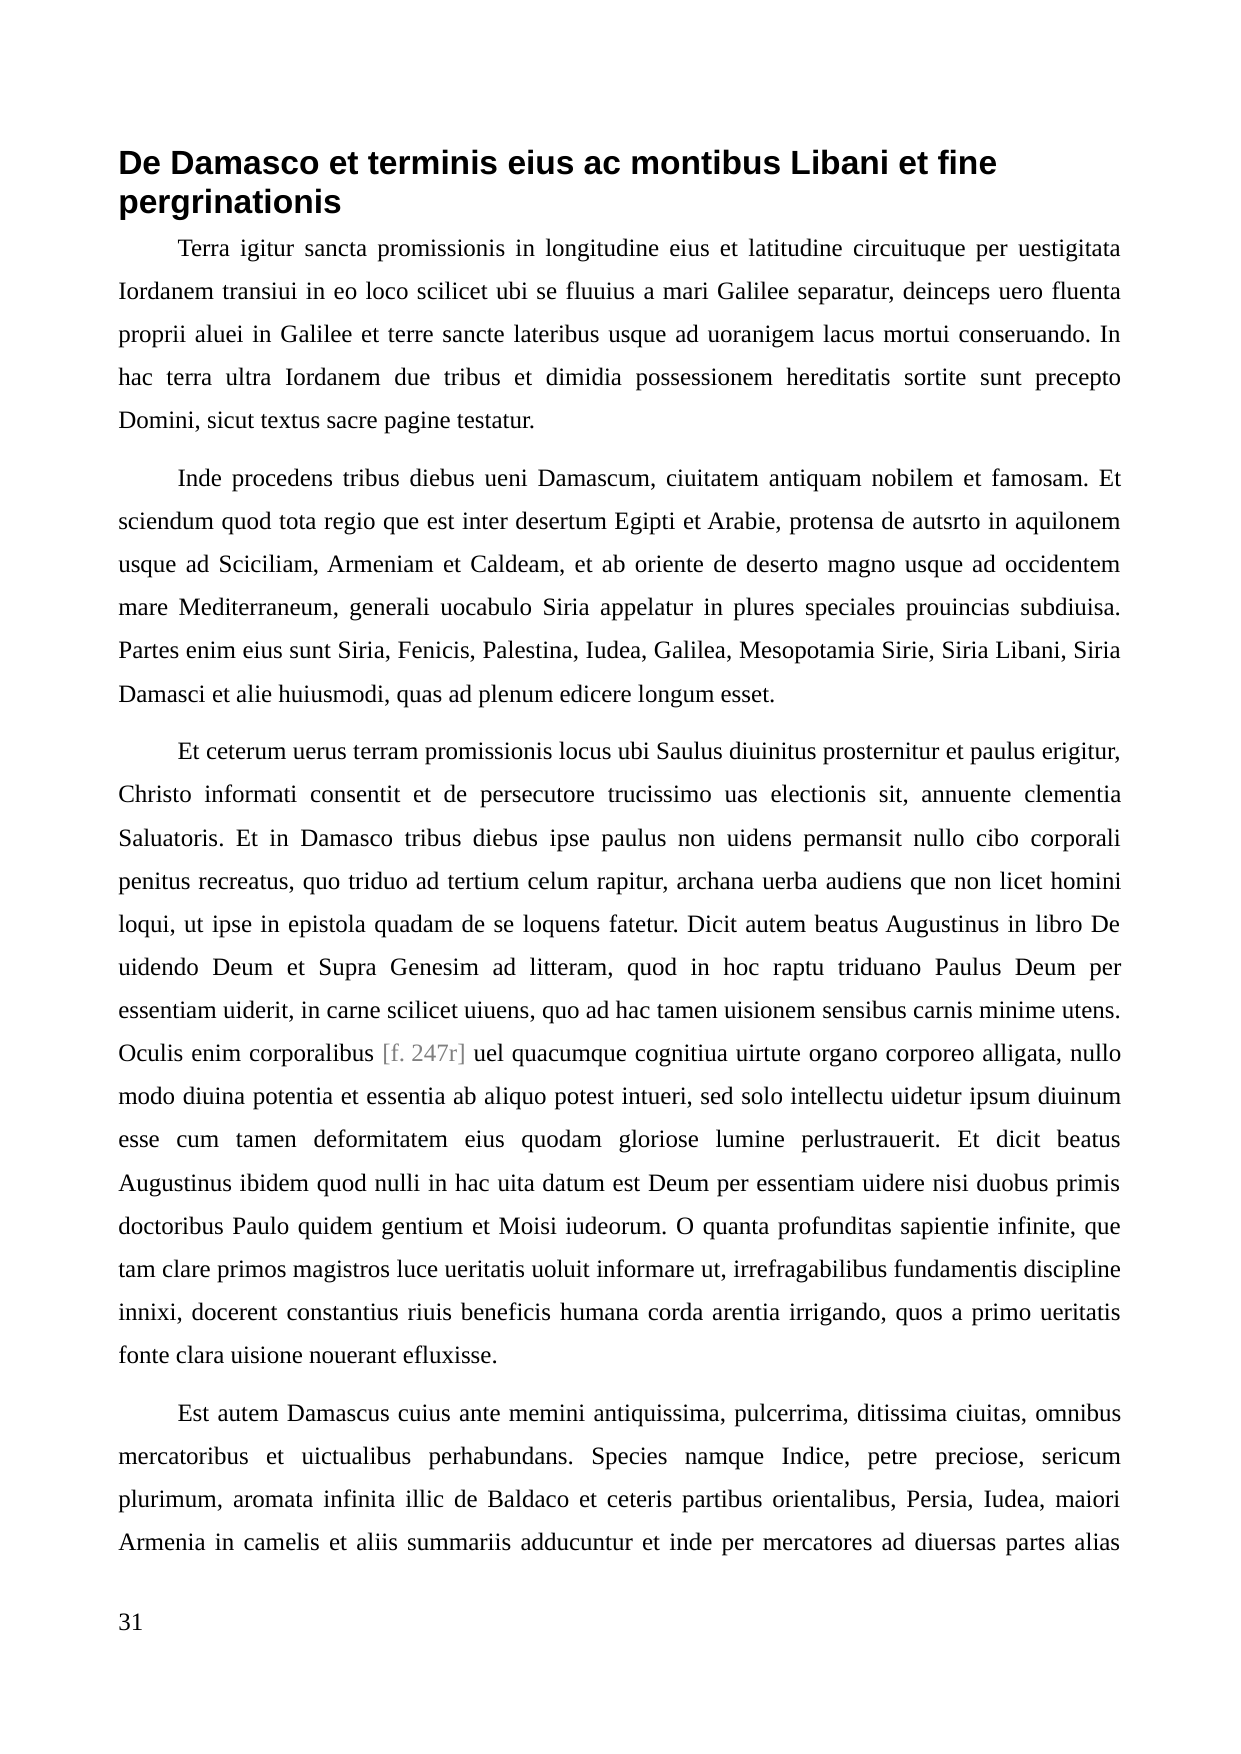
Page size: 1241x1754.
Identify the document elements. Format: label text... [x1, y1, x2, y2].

text Et ceterum uerus terram promissionis locus ubi Saulus diuinitus prosternitur et paulus erigitur, Christo informati consentit et de persecutore trucissimo uas electionis sit, annuente clementia Saluatoris. Et in Damasco tribus diebus ipse paulus non uidens permansit nullo cibo corporali penitus recreatus, quo triduo ad tertium celum rapitur, archana uerba audiens que non licet homini loqui, ut ipse in epistola quadam de se loquens fatetur. Dicit autem beatus Augustinus in libro De uidendo Deum et Supra Genesim ad litteram, quod in hoc raptu triduano Paulus Deum per essentiam uiderit, in carne scilicet uiuens, quo ad hac tamen uisionem sensibus carnis minime utens. Oculis enim corporalibus [f. 247r] uel quacumque cognitiua uirtute organo corporeo alligata, nullo modo diuina potentia et essentia ab aliquo potest intueri, sed solo intellectu uidetur ipsum diuinum esse cum tamen deformitatem eius quodam gloriose lumine perlustrauerit. Et dicit beatus Augustinus ibidem quod nulli in hac uita datum est Deum per essentiam uidere nisi duobus primis doctoribus Paulo quidem gentium et Moisi iudeorum. O quanta profunditas sapientie infinite, que tam clare primos magistros luce ueritatis uoluit informare ut, irrefragabilibus fundamentis discipline innixi, docerent constantius riuis beneficis humana corda arentia irrigando, quos a primo ueritatis fonte clara uisione nouerant efluxisse. [118, 736, 1122, 1369]
text Inde procedens tribus diebus ueni Damascum, ciuitatem antiquam nobilem et famosam. Et sciendum quod tota regio que est inter desertum Egipti et Arabie, protensa de autsrto in aquilonem usque ad Sciciliam, Armeniam et Caldeam, et ab oriente de deserto magno usque ad occidentem mare Mediterraneum, generali uocabulo Siria appelatur in plures speciales prouincias subdiuisa. Partes enim eius sunt Siria, Fenicis, Palestina, Iudea, Galilea, Mesopotamia Sirie, Siria Libani, Siria Damasci et alie huiusmodi, quas ad plenum edicere longum esset. [118, 463, 1122, 707]
text De Damasco et terminis eius ac montibus Libani et fine pergrinationis [118, 143, 1122, 220]
text Terra igitur sancta promissionis in longitudine eius et latitudine circuituque per uestigitata Iordanem transiui in eo loco scilicet ubi se fluuius a mari Galilee separatur, deinceps uero fluenta proprii aluei in Galilee et terre sancte lateribus usque ad uoranigem lacus mortui conseruando. In hac terra ultra Iordanem due tribus et dimidia possessionem hereditatis sortite sunt precepto Domini, sicut textus sacre pagine testatur. [118, 233, 1122, 434]
text Est autem Damascus cuius ante memini antiquissima, pulcerrima, ditissima ciuitas, omnibus mercatoribus et uictualibus perhabundans. Species namque Indice, petre preciose, sericum plurimum, aromata infinita illic de Baldaco et ceteris partibus orientalibus, Persia, Iudea, maiori Armenia in camelis et aliis summariis adducuntur et inde per mercatores ad diuersas partes alias [118, 1398, 1122, 1556]
